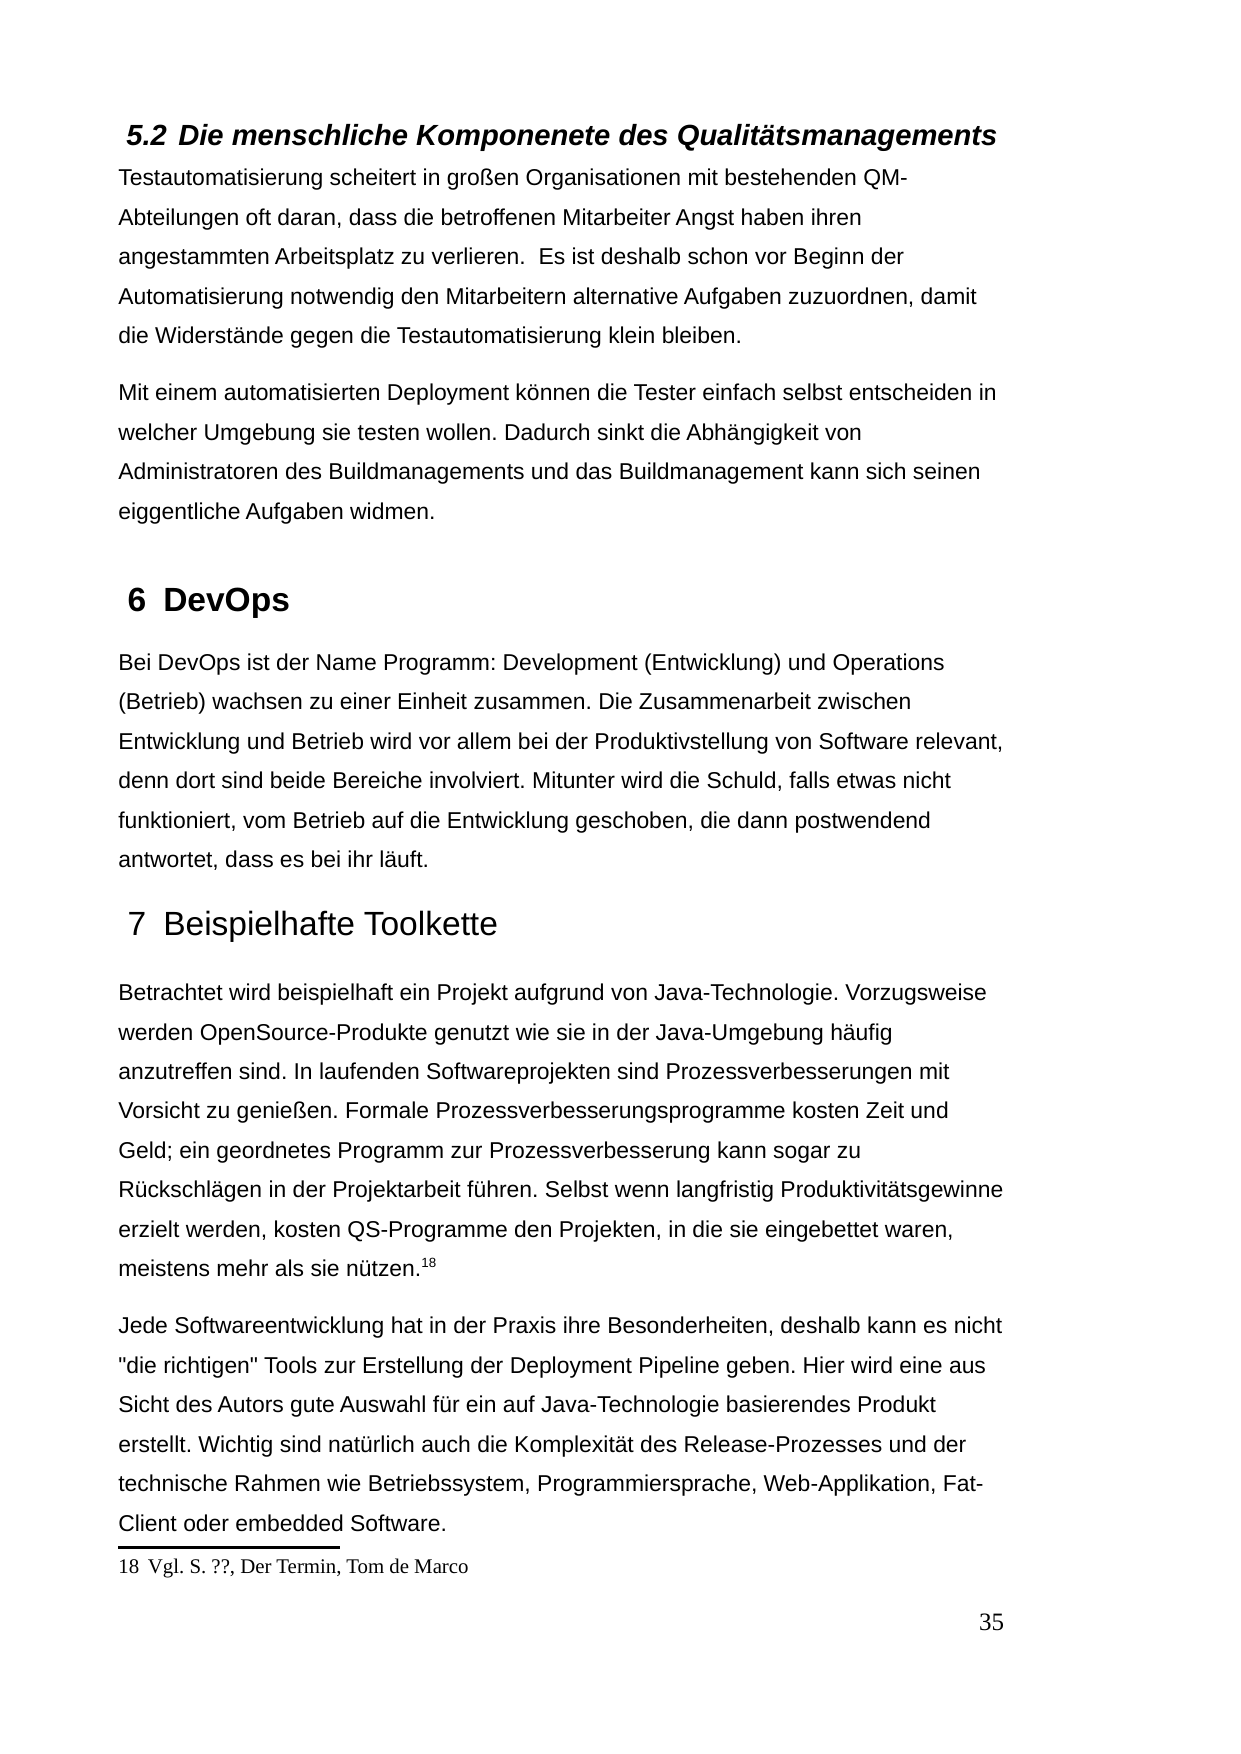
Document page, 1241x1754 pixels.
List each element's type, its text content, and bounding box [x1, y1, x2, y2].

text Mit einem automatisierten Deployment können die Tester einfach selbst entscheiden in welcher Umgebung sie testen wollen. Dadurch sinkt die Abhängigkeit von Administratoren des Buildmanagements und das Buildmanagement kann sich seinen eiggentliche Aufgaben widmen. [118, 379, 1004, 524]
text Jede Softwareentwicklung hat in der Praxis ihre Besonderheiten, deshalb kann es nicht "die richtigen" Tools zur Erstellung der Deployment Pipeline geben. Hier wird eine aus Sicht des Autors gute Auswahl für ein auf Java-Technologie basierendes Produkt erstellt. Wichtig sind natürlich auch die Komplexität des Release-Prozesses und der technische Rahmen wie Betriebssystem, Programmiersprache, Web-Applikation, Fat-Client oder embedded Software. [118, 1312, 1004, 1536]
text Bei DevOps ist der Name Programm: Development (Entwicklung) und Operations (Betrieb) wachsen zu einer Einheit zusammen. Die Zusammenarbeit zwischen Entwicklung und Betrieb wird vor allem bei der Produktivstellung von Software relevant, denn dort sind beide Bereiche involviert. Mitunter wird die Schuld, falls etwas nicht funktioniert, vom Betrieb auf die Entwicklung geschoben, die dann postwendend antwortet, dass es bei ihr läuft. [118, 649, 1004, 872]
subtitle DevOps [118, 580, 1004, 618]
subtitle Die menschliche Komponenete des Qualitätsmanagements [118, 118, 1004, 152]
text Vgl. S. ??, Der Termin, Tom de Marco [118, 1553, 1004, 1578]
subtitle Beispielhafte Toolkette [118, 903, 1004, 942]
text Betrachtet wird beispielhaft ein Projekt aufgrund von Java-Technologie. Vorzugsweise werden OpenSource-Produkte genutzt wie sie in der Java-Umgebung häufig anzutreffen sind. In laufenden Softwareprojekten sind Prozessverbesserungen mit Vorsicht zu genießen. Formale Prozessverbesserungsprogramme kosten Zeit und Geld; ein geordnetes Programm zur Prozessverbesserung kann sogar zu Rückschlägen in der Projektarbeit führen. Selbst wenn langfristig Produktivitätsgewinne erzielt werden, kosten QS-Programme den Projekten, in die sie eingebettet waren, meistens mehr als sie nützen. [118, 979, 1004, 1282]
text Testautomatisierung scheitert in großen Organisationen mit bestehenden QM-Abteilungen oft daran, dass die betroffenen Mitarbeiter Angst haben ihren angestammten Arbeitsplatz zu verlieren. Es ist deshalb schon vor Beginn der Automatisierung notwendig den Mitarbeitern alternative Aufgaben zuzuordnen, damit die Widerstände gegen die Testautomatisierung klein bleiben. [118, 164, 1004, 348]
